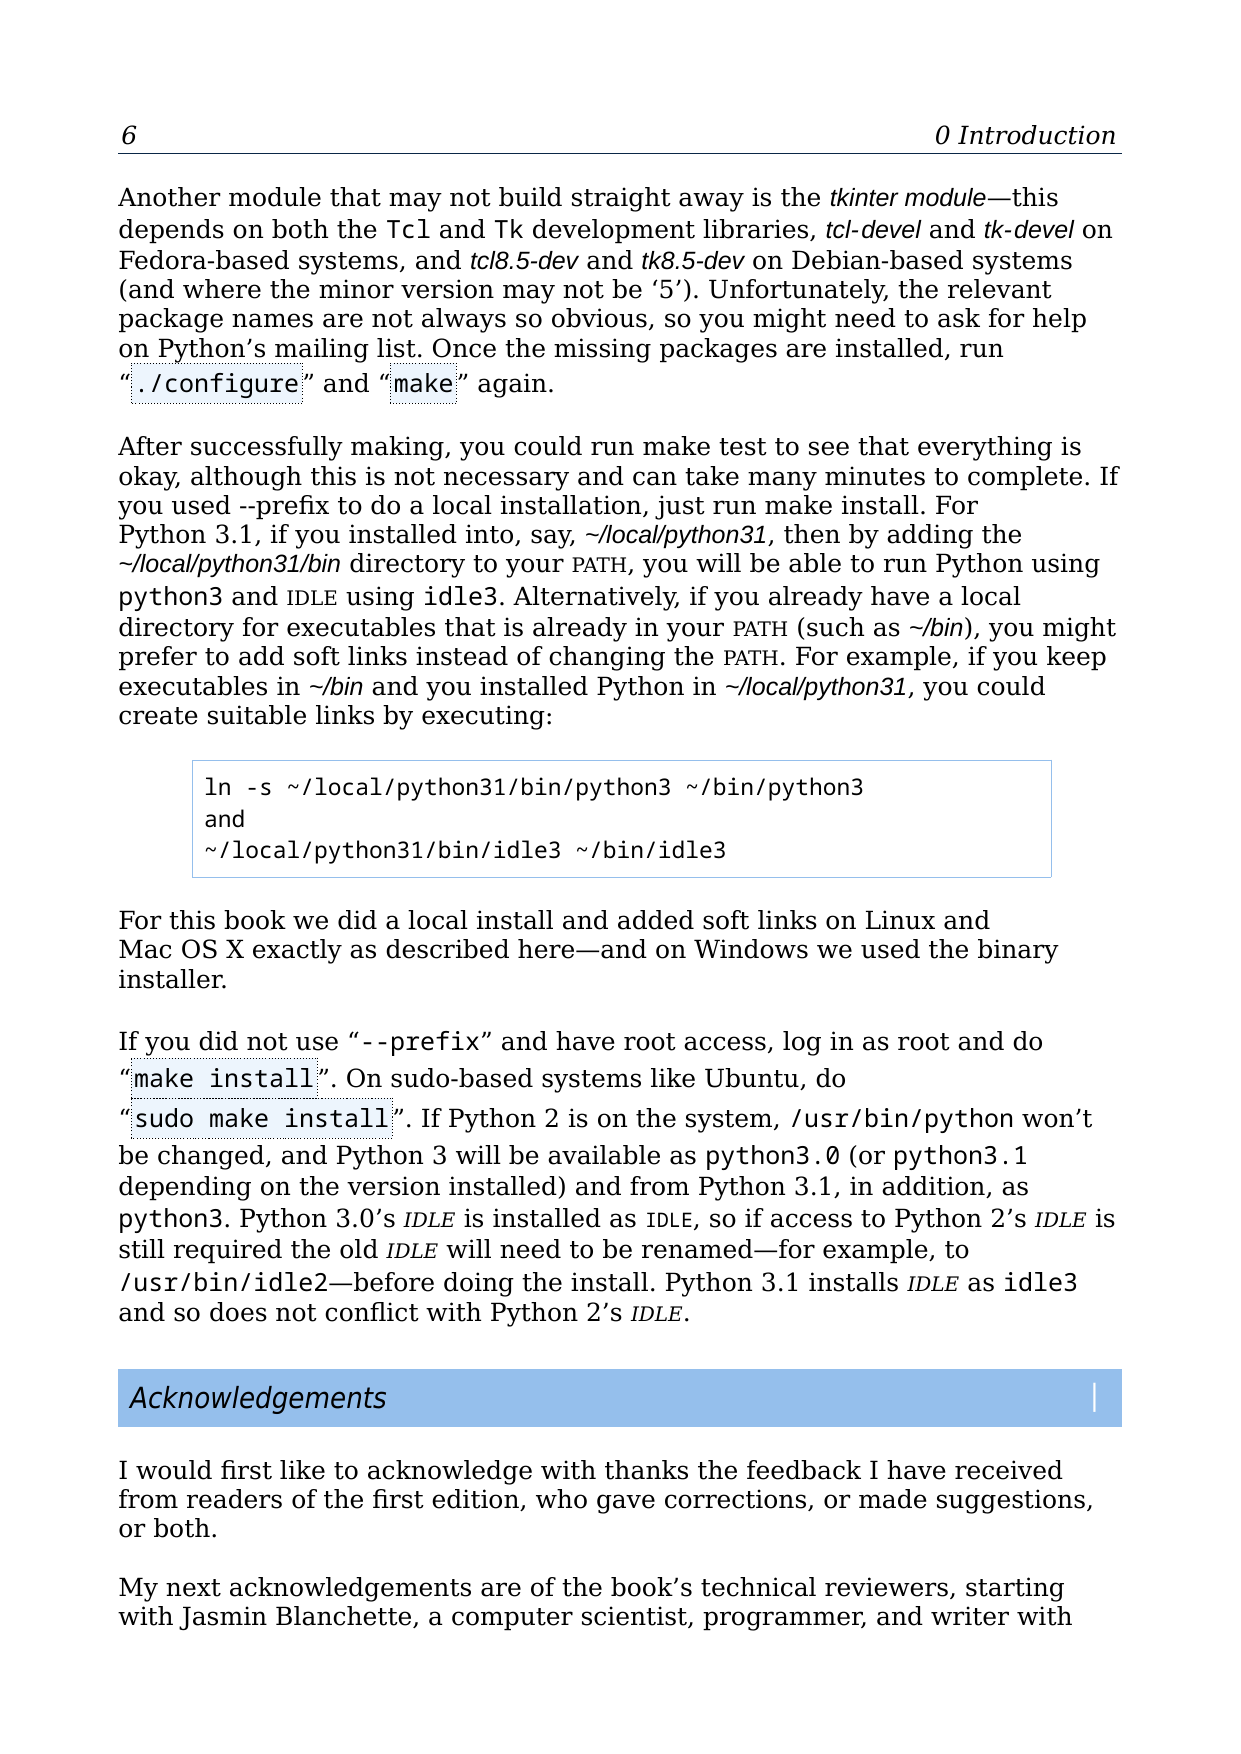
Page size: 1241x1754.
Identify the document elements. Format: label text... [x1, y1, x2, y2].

text For this book we did a local install and added soft links on Linux and Mac OS X exactly as described here—and on Windows we used the binary installer. [118, 906, 1122, 994]
text After successfully making, you could run make test to see that everything is okay, although this is not necessary and can take many minutes to complete. If you used --prefix to do a local installation, just run make install. For Python 3.1, if you installed into, say, ~/local/python31, then by adding the ~/local/python31/bin directory to your path, you will be able to run Python using python3 and idle using idle3. Alternatively, if you already have a local directory for executables that is already in your path (such as ~/bin), you might prefer to add soft links instead of changing the path. For example, if you keep executables in ~/bin and you installed Python in ~/local/python31, you could create suitable links by executing: [118, 433, 1122, 730]
text | [1081, 1378, 1098, 1412]
subtitle Acknowledgements [118, 1369, 1122, 1427]
text My next acknowledgements are of the book’s technical reviewers, starting with Jasmin Blanchette, a computer scientist, programmer, and writer with [118, 1573, 1122, 1632]
text ln -s ~/local/python31/bin/python3 ~/bin/python3 and ~/local/python31/bin/idle3 ~/bin/idle3 [193, 761, 1051, 877]
text I would first like to acknowledge with thanks the feedback I have received from readers of the first edition, who gave corrections, or made suggestions, or both. [118, 1456, 1122, 1544]
text If you did not use “--prefix” and have root access, log in as root and do “make install”. On sudo-based systems like Ubuntu, do “sudo make install”. If Python 2 is on the system, /usr/bin/python won’t be changed, and Python 3 will be available as python3.0 (or python3.1 depending on the version installed) and from Python 3.1, in addition, as python3. Python 3.0’s idle is installed as idle, so if access to Python 2’s idle is still required the old idle will need to be renamed—for example, to /usr/bin/idle2—before doing the install. Python 3.1 installs idle as idle3 and so does not conflict with Python 2’s idle. [118, 1023, 1122, 1327]
text Another module that may not build straight away is the tkinter module—this depends on both the Tcl and Tk development libraries, tcl‑devel and tk‑devel on Fedora-based systems, and tcl8.5-dev and tk8.5-dev on Debian-based systems (and where the minor version may not be ‘5’). Unfortunately, the relevant package names are not always so obvious, so you might need to ask for help on Python’s mailing list. Once the missing packages are installed, run “./configure” and “make” again. [118, 183, 1122, 403]
